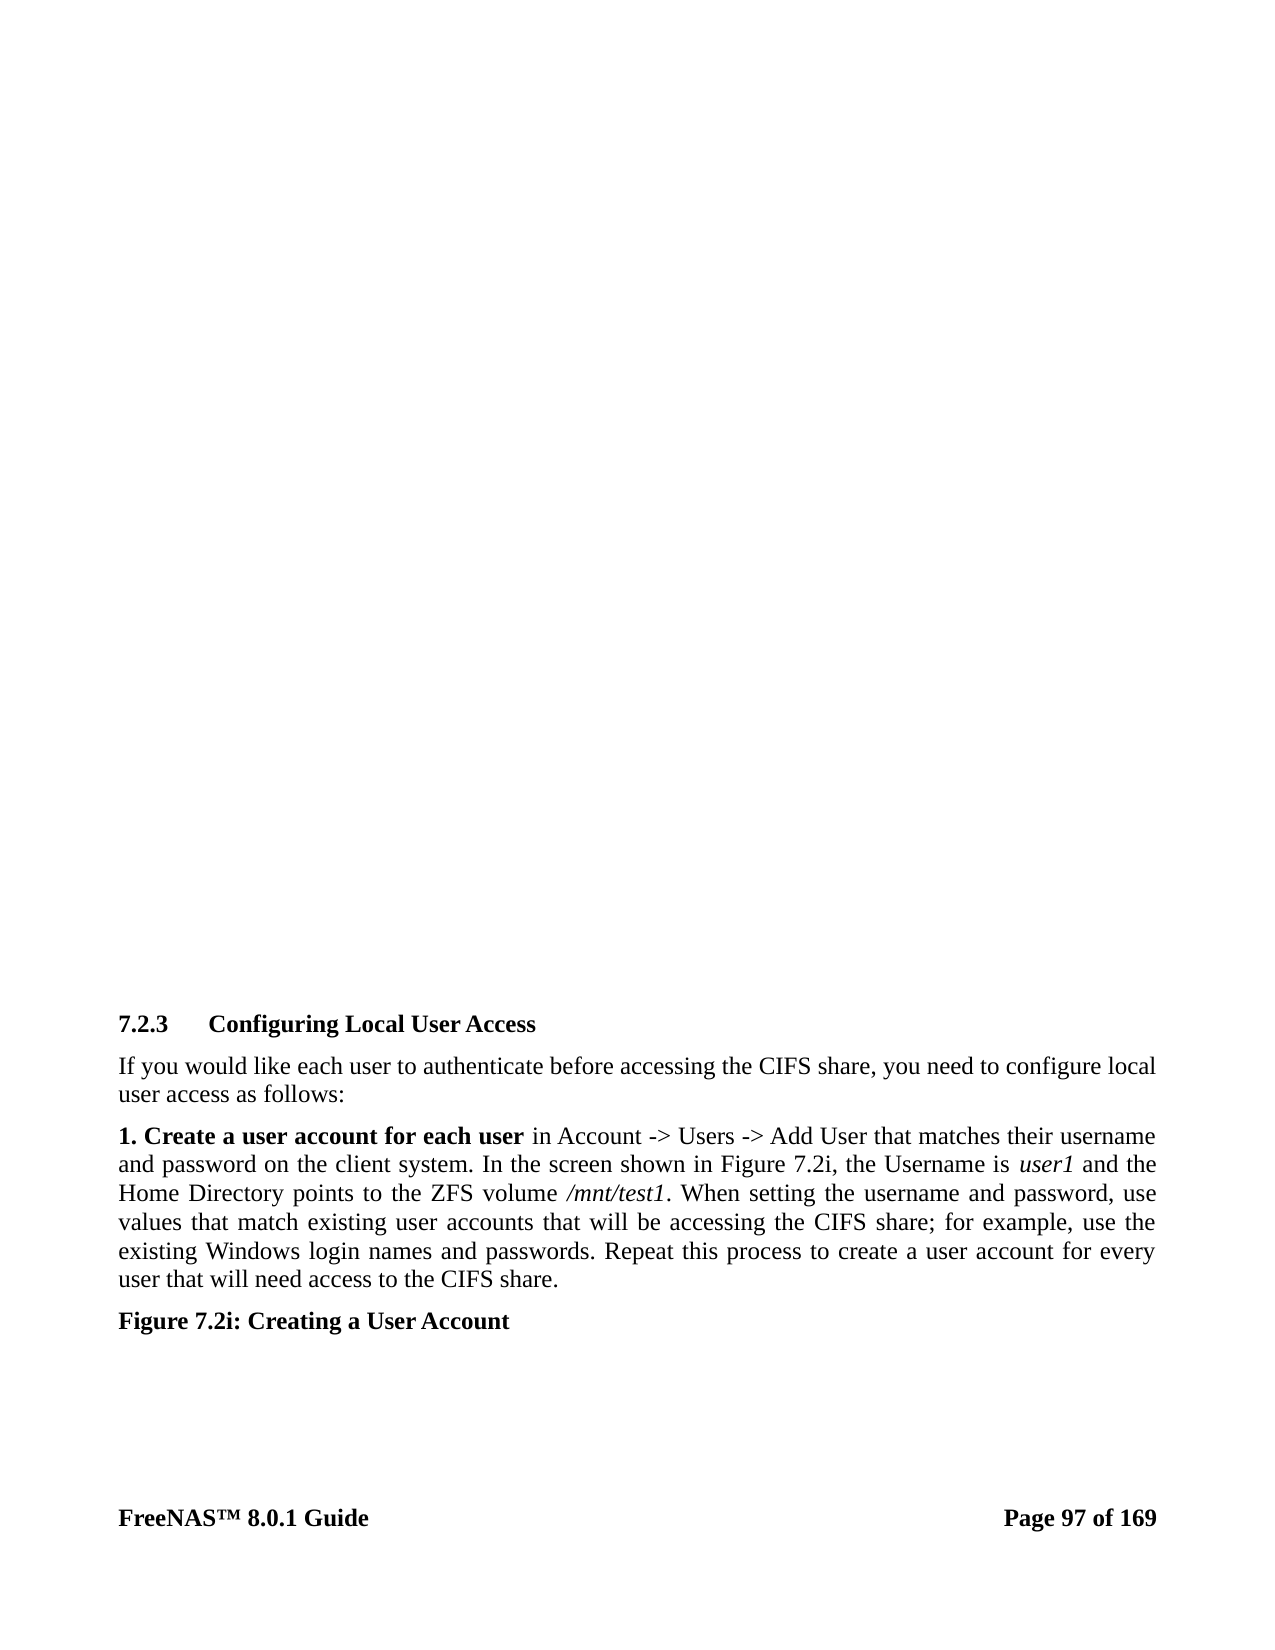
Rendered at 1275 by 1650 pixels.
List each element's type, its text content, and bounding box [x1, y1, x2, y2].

text Figure 7.2i: Creating a User Account [118, 1306, 1157, 1334]
text 1. Create a user account for each user in Account -> Users -> Add User that matches their username and password on the client system. In the screen shown in Figure 7.2i, the Username is user1 and the Home Directory points to the ZFS volume /mnt/test1. When setting the username and password, use values that match existing user accounts that will be accessing the CIFS share; for example, use the existing Windows login names and passwords. Repeat this process to create a user account for every user that will need access to the CIFS share. [118, 1121, 1157, 1293]
text If you would like each user to authenticate before accessing the CIFS share, you need to configure local user access as follows: [118, 1051, 1157, 1108]
subtitle Configuring Local User Access [118, 1009, 1157, 1038]
